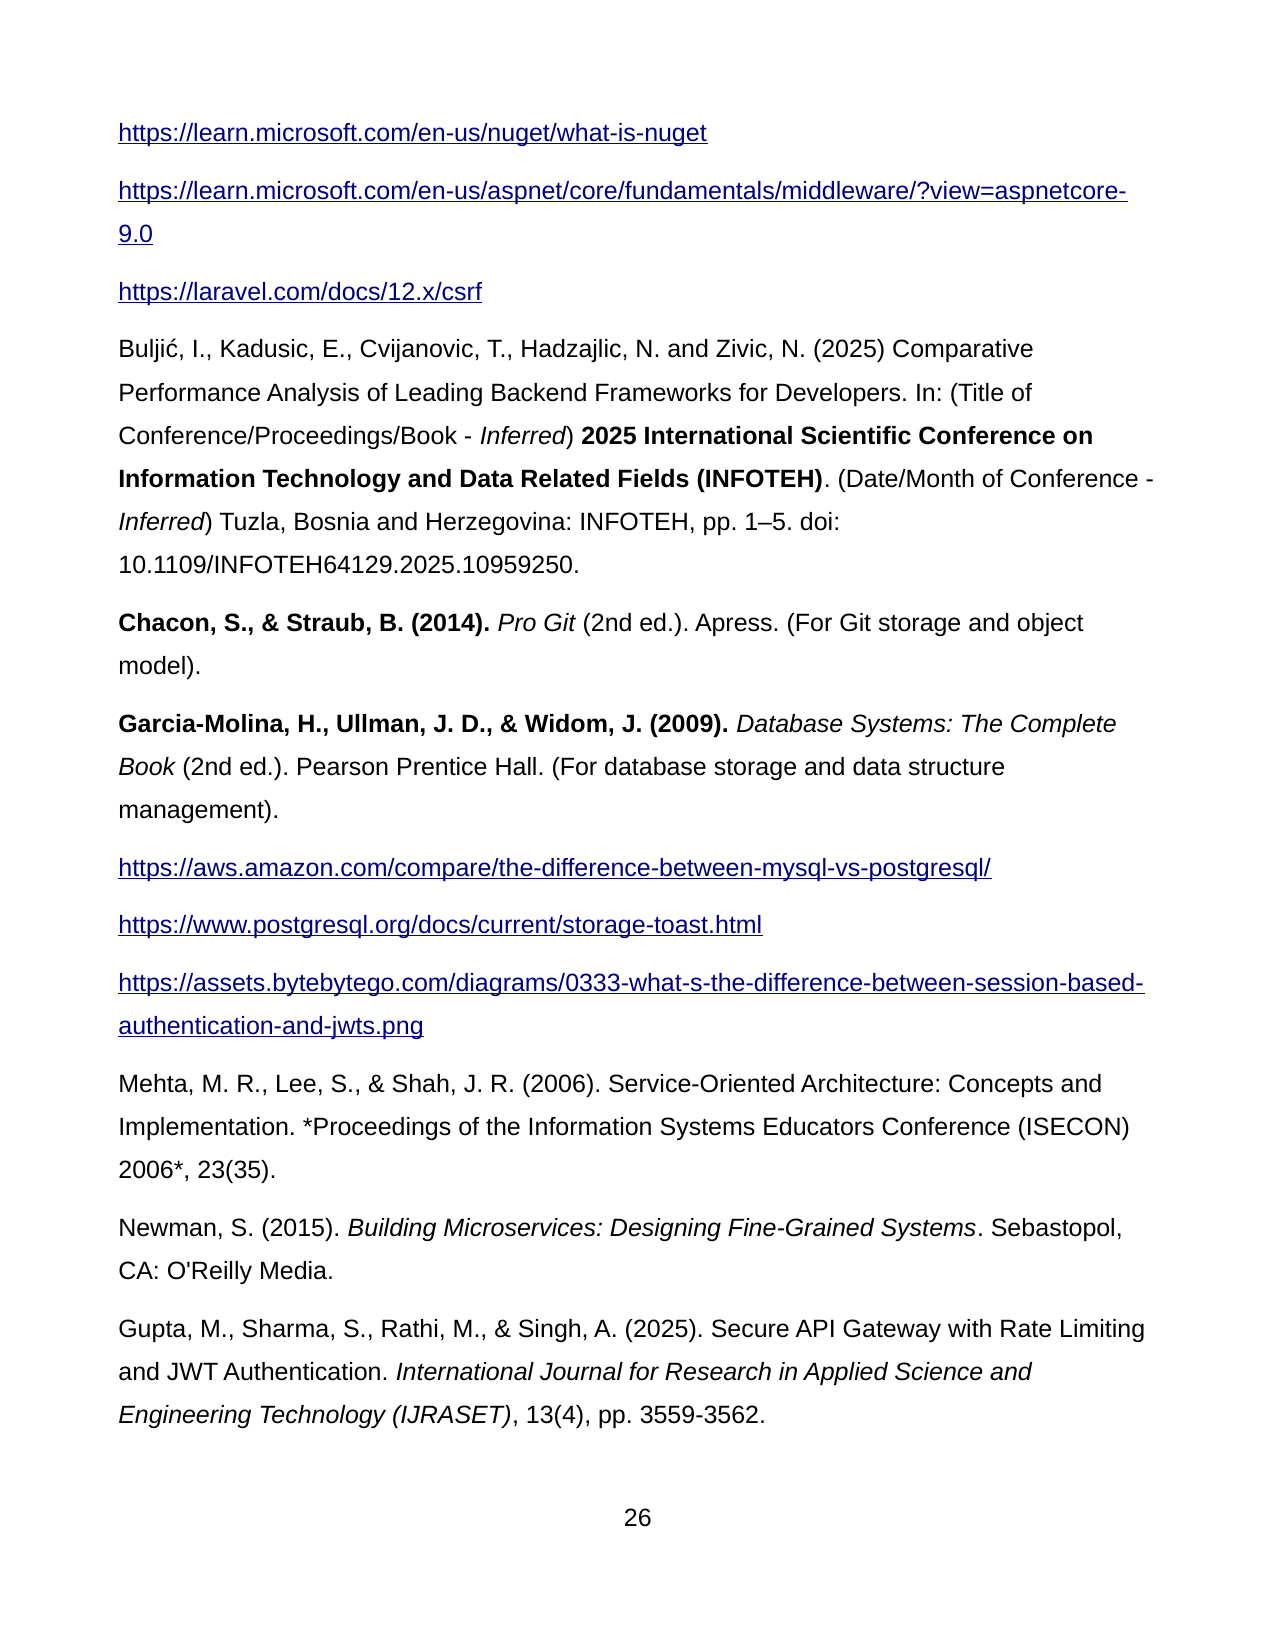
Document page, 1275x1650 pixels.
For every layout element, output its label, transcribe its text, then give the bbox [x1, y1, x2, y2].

text https://aws.amazon.com/compare/the-difference-between-mysql-vs-postgresql/ [118, 852, 1157, 881]
text https://learn.microsoft.com/en-us/aspnet/core/fundamentals/middleware/?view=aspnetcore-9.0 [118, 176, 1157, 248]
text https://laravel.com/docs/12.x/csrf [118, 277, 1157, 305]
text Buljić, I., Kadusic, E., Cvijanovic, T., Hadzajlic, N. and Zivic, N. (2025) Comparative Performance Analysis of Leading Backend Frameworks for Developers. In: (Title of Conference/Proceedings/Book - Inferred) 2025 International Scientific Conference on Information Technology and Data Related Fields (INFOTEH). (Date/Month of Conference - Inferred) Tuzla, Bosnia and Herzegovina: INFOTEH, pp. 1–5. doi: 10.1109/INFOTEH64129.2025.10959250. [118, 334, 1157, 579]
text https://assets.bytebytego.com/diagrams/0333-what-s-the-difference-between-session-based-authentication-and-jwts.png [118, 968, 1157, 1040]
text https://www.postgresql.org/docs/current/storage-toast.html [118, 910, 1157, 939]
text Newman, S. (2015). Building Microservices: Designing Fine-Grained Systems. Sebastopol, CA: O'Reilly Media. [118, 1213, 1157, 1284]
text Gupta, M., Sharma, S., Rathi, M., & Singh, A. (2025). Secure API Gateway with Rate Limiting and JWT Authentication. International Journal for Research in Applied Science and Engineering Technology (IJRASET), 13(4), pp. 3559-3562. [118, 1313, 1157, 1428]
text Mehta, M. R., Lee, S., & Shah, J. R. (2006). Service-Oriented Architecture: Concepts and Implementation. *Proceedings of the Information Systems Educators Conference (ISECON) 2006*, 23(35). [118, 1069, 1157, 1184]
text https://learn.microsoft.com/en-us/nuget/what-is-nuget [118, 118, 1157, 147]
text Garcia-Molina, H., Ullman, J. D., & Widom, J. (2009). Database Systems: The Complete Book (2nd ed.). Pearson Prentice Hall. (For database storage and data structure management). [118, 708, 1157, 823]
text Chacon, S., & Straub, B. (2014). Pro Git (2nd ed.). Apress. (For Git storage and object model). [118, 608, 1157, 679]
